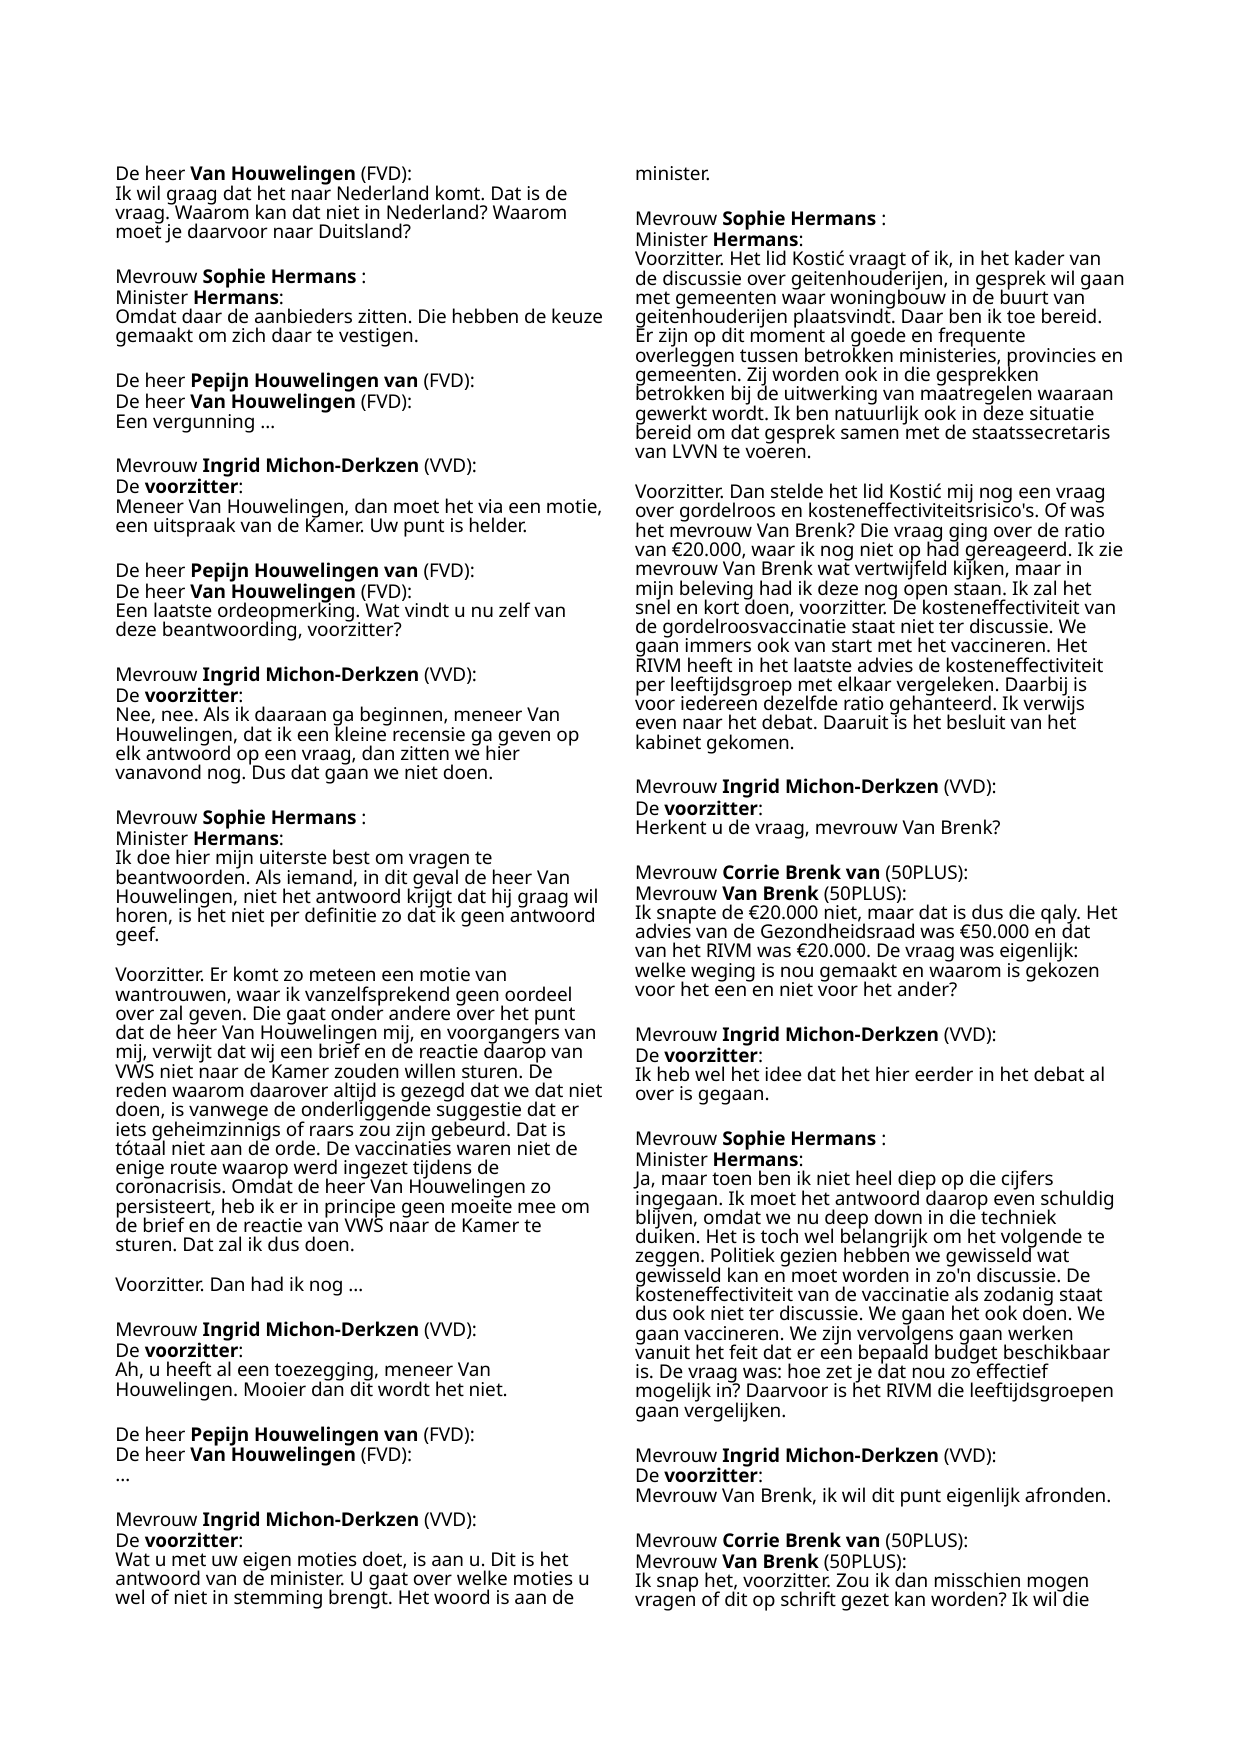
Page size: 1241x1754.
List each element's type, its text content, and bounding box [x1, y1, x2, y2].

text Ah, u heeft al een toezegging, meneer Van Houwelingen. Mooier dan dit wordt het niet. [115, 1361, 605, 1400]
text Mevrouw Ingrid Michon-Derkzen (VVD): [115, 1316, 605, 1342]
text … [115, 1466, 605, 1485]
text Mevrouw Ingrid Michon-Derkzen (VVD): [635, 774, 1125, 799]
text Mevrouw Sophie Hermans : [115, 263, 605, 289]
text Mevrouw Ingrid Michon-Derkzen (VVD): [635, 1442, 1125, 1467]
text De heer Pepijn Houwelingen van (FVD): [115, 1421, 605, 1446]
text De voorzitter: [635, 1047, 1125, 1066]
text Nee, nee. Als ik daaraan ga beginnen, meneer Van Houwelingen, dat ik een kleine recensie ga geven op elk antwoord op een vraag, dan zitten we hier vanavond nog. Dus dat gaan we niet doen. [115, 706, 605, 783]
text Voorzitter. Het lid Kostić vraagt of ik, in het kader van de discussie over geitenhouderijen, in gesprek wil gaan met gemeenten waar woningbouw in de buurt van geitenhouderijen plaatsvindt. Daar ben ik toe bereid. Er zijn op dit moment al goede en frequente overleggen tussen betrokken ministeries, provincies en gemeenten. Zij worden ook in die gesprekken betrokken bij de uitwerking van maatregelen waaraan gewerkt wordt. Ik ben natuurlijk ook in deze situatie bereid om dat gesprek samen met de staatssecretaris van LVVN te voeren. [635, 250, 1125, 462]
text De voorzitter: [115, 1532, 605, 1551]
text Mevrouw Van Brenk, ik wil dit punt eigenlijk afronden. [635, 1487, 1125, 1506]
text Ik heb wel het idee dat het hier eerder in het debat al over is gegaan. [635, 1066, 1125, 1104]
text Minister Hermans: [635, 1151, 1125, 1170]
text Ik snap het, voorzitter. Zou ik dan misschien mogen vragen of dit op schrift gezet kan worden? Ik wil die [635, 1572, 1125, 1610]
text Ik doe hier mijn uiterste best om vragen te beantwoorden. Als iemand, in dit geval de heer Van Houwelingen, niet het antwoord krijgt dat hij graag wil horen, is het niet per definitie zo dat ik geen antwoord geef. [115, 849, 605, 946]
text De voorzitter: [115, 478, 605, 498]
text De heer Van Houwelingen (FVD): [115, 165, 605, 184]
text Meneer Van Houwelingen, dan moet het via een motie, een uitspraak van de Kamer. Uw punt is helder. [115, 498, 605, 536]
text De heer Van Houwelingen (FVD): [115, 583, 605, 602]
text De voorzitter: [115, 1342, 605, 1361]
text Mevrouw Ingrid Michon-Derkzen (VVD): [635, 1021, 1125, 1047]
text Mevrouw Sophie Hermans : [635, 1125, 1125, 1151]
text Minister Hermans: [115, 830, 605, 849]
text Herkent u de vraag, mevrouw Van Brenk? [635, 819, 1125, 838]
text Mevrouw Van Brenk (50PLUS): [635, 1553, 1125, 1572]
text Mevrouw Corrie Brenk van (50PLUS): [635, 859, 1125, 884]
text Ja, maar toen ben ik niet heel diep op die cijfers ingegaan. Ik moet het antwoord daarop even schuldig blijven, omdat we nu deep down in die techniek duiken. Het is toch wel belangrijk om het volgende te zeggen. Politiek gezien hebben we gewisseld wat gewisseld kan en moet worden in zo'n discussie. De kosteneffectiviteit van de vaccinatie als zodanig staat dus ook niet ter discussie. We gaan het ook doen. We gaan vaccineren. We zijn vervolgens gaan werken vanuit het feit dat er een bepaald budget beschikbaar is. De vraag was: hoe zet je dat nou zo effectief mogelijk in? Daarvoor is het RIVM die leeftijdsgroepen gaan vergelijken. [635, 1170, 1125, 1421]
text minister. [635, 165, 1125, 184]
text Omdat daar de aanbieders zitten. Die hebben de keuze gemaakt om zich daar te vestigen. [115, 308, 605, 347]
text Voorzitter. Dan had ik nog … [115, 1276, 605, 1296]
text Een vergunning … [115, 413, 605, 432]
text Mevrouw Van Brenk (50PLUS): [635, 884, 1125, 904]
text Mevrouw Ingrid Michon-Derkzen (VVD): [115, 661, 605, 687]
text De voorzitter: [635, 799, 1125, 819]
text Wat u met uw eigen moties doet, is aan u. Dit is het antwoord van de minister. U gaat over welke moties u wel of niet in stemming brengt. Het woord is aan de [115, 1551, 605, 1609]
text Minister Hermans: [115, 289, 605, 308]
text De heer Pepijn Houwelingen van (FVD): [115, 368, 605, 393]
text Mevrouw Corrie Brenk van (50PLUS): [635, 1527, 1125, 1553]
text Voorzitter. Dan stelde het lid Kostić mij nog een vraag over gordelroos en kosteneffectiviteitsrisico's. Of was het mevrouw Van Brenk? Die vraag ging over de ratio van €20.000, waar ik nog niet op had gereageerd. Ik zie mevrouw Van Brenk wat vertwijfeld kijken, maar in mijn beleving had ik deze nog open staan. Ik zal het snel en kort doen, voorzitter. De kosteneffectiviteit van de gordelroosvaccinatie staat niet ter discussie. We gaan immers ook van start met het vaccineren. Het RIVM heeft in het laatste advies de kosteneffectiviteit per leeftijdsgroep met elkaar vergeleken. Daarbij is voor iedereen dezelfde ratio gehanteerd. Ik verwijs even naar het debat. Daaruit is het besluit van het kabinet gekomen. [635, 483, 1125, 753]
text Minister Hermans: [635, 231, 1125, 250]
text De voorzitter: [115, 687, 605, 706]
text Mevrouw Sophie Hermans : [635, 205, 1125, 231]
text Ik wil graag dat het naar Nederland komt. Dat is de vraag. Waarom kan dat niet in Nederland? Waarom moet je daarvoor naar Duitsland? [115, 184, 605, 242]
text De heer Van Houwelingen (FVD): [115, 1446, 605, 1466]
text Mevrouw Ingrid Michon-Derkzen (VVD): [115, 1506, 605, 1532]
text De voorzitter: [635, 1467, 1125, 1487]
text Een laatste ordeopmerking. Wat vindt u nu zelf van deze beantwoording, voorzitter? [115, 602, 605, 641]
text Voorzitter. Er komt zo meteen een motie van wantrouwen, waar ik vanzelfsprekend geen oordeel over zal geven. Die gaat onder andere over het punt dat de heer Van Houwelingen mij, en voorgangers van mij, verwijt dat wij een brief en de reactie daarop van VWS niet naar de Kamer zouden willen sturen. De reden waarom daarover altijd is gezegd dat we dat niet doen, is vanwege de onderliggende suggestie dat er iets geheimzinnigs of raars zou zijn gebeurd. Dat is tótaal niet aan de orde. De vaccinaties waren niet de enige route waarop werd ingezet tijdens de coronacrisis. Omdat de heer Van Houwelingen zo persisteert, heb ik er in principe geen moeite mee om de brief en de reactie van VWS naar de Kamer te sturen. Dat zal ik dus doen. [115, 966, 605, 1256]
text Ik snapte de €20.000 niet, maar dat is dus die qaly. Het advies van de Gezondheidsraad was €50.000 en dat van het RIVM was €20.000. De vraag was eigenlijk: welke weging is nou gemaakt en waarom is gekozen voor het een en niet voor het ander? [635, 904, 1125, 1000]
text Mevrouw Sophie Hermans : [115, 804, 605, 830]
text Mevrouw Ingrid Michon-Derkzen (VVD): [115, 453, 605, 478]
text De heer Pepijn Houwelingen van (FVD): [115, 557, 605, 583]
text De heer Van Houwelingen (FVD): [115, 393, 605, 413]
